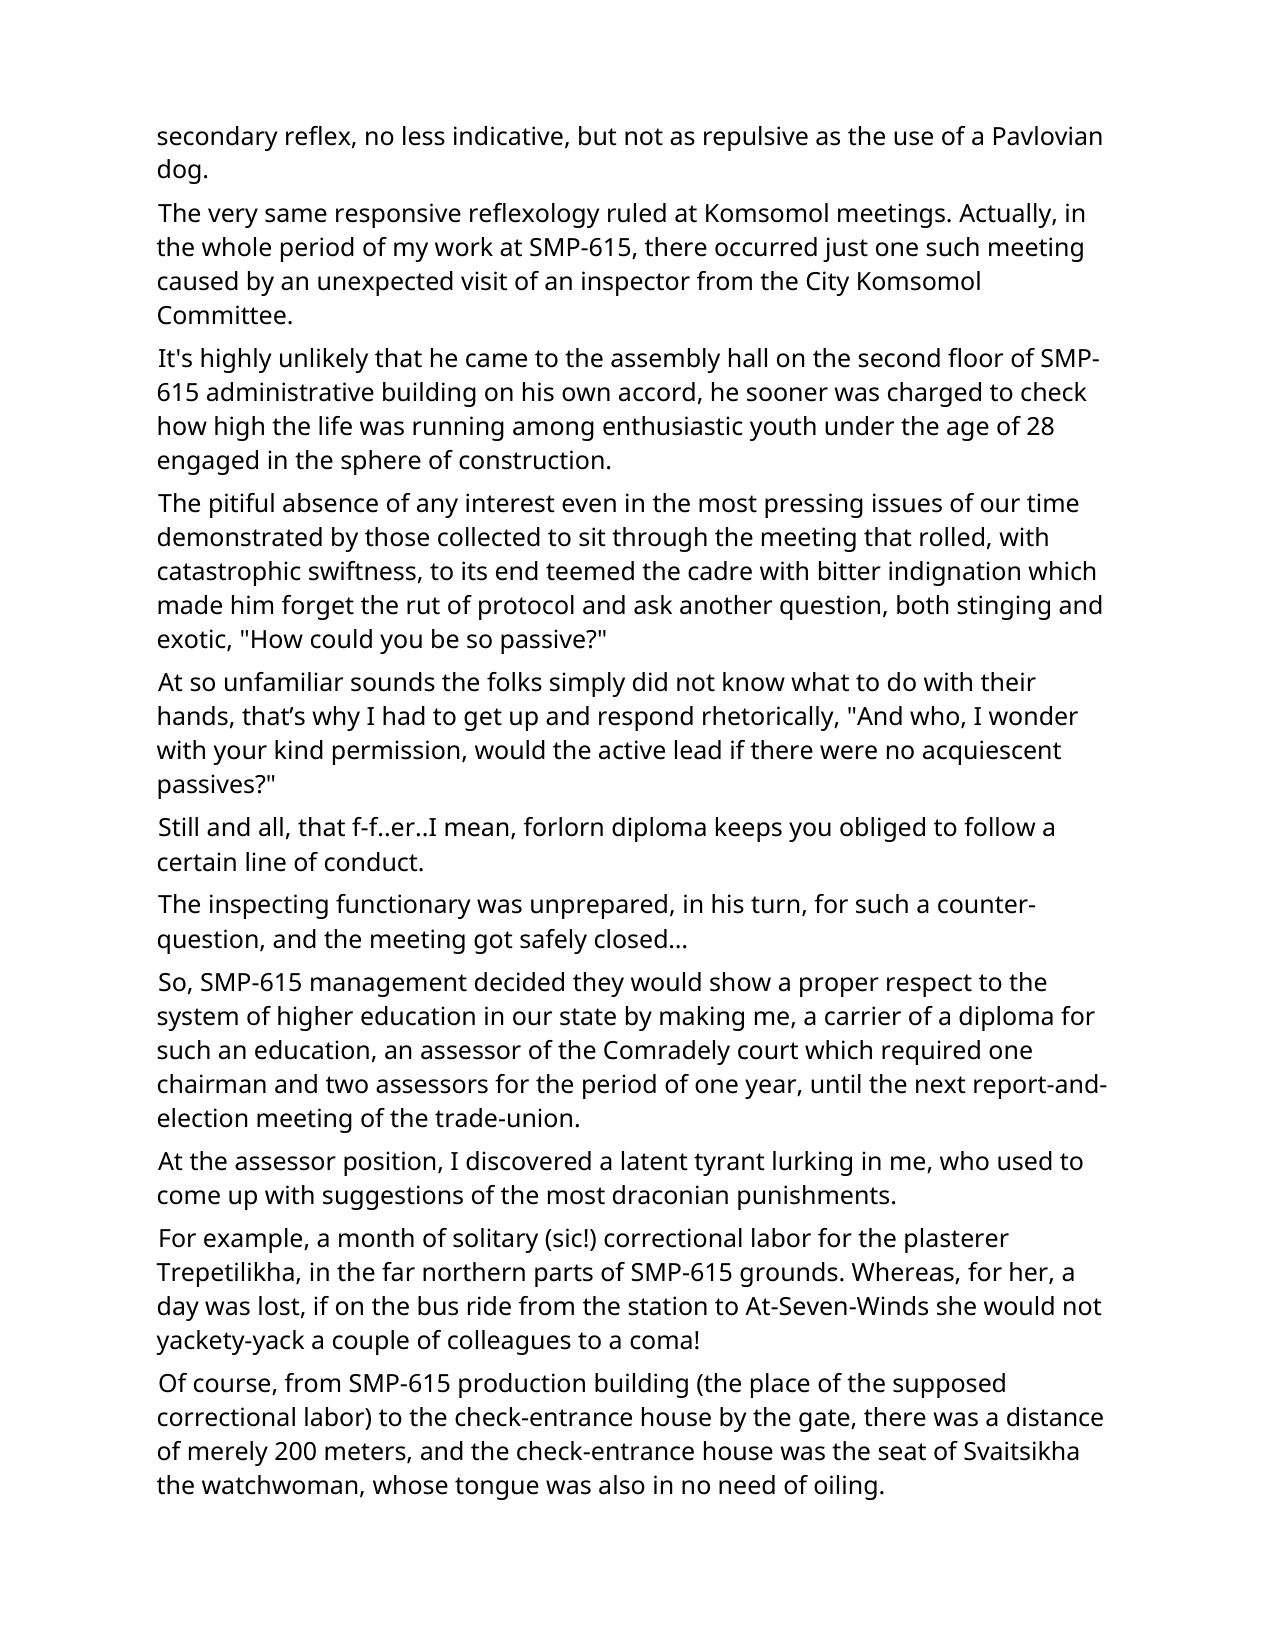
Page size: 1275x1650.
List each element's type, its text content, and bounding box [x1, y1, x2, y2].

text For example, a month of solitary (sic!) correctional labor for the plasterer Trepetilikha, in the far northern parts of SMP-615 grounds. Whereas, for her, a day was lost, if on the bus ride from the station to At-Seven-Winds she would not yackety-yack a couple of colleagues to a coma! [156, 1221, 1118, 1357]
text Still and all, that f-f..er..I mean, forlorn diploma keeps you obliged to follow a certain line of conduct. [156, 810, 1118, 878]
text At so unfamiliar sounds the folks simply did not know what to do with their hands, that’s why I had to get up and respond rhetorically, "And who, I wonder with your kind permission, would the active lead if there were no acquiescent passives?" [156, 665, 1118, 801]
text So, SMP-615 management decided they would show a proper respect to the system of higher education in our state by making me, a carrier of a diploma for such an education, an assessor of the Comradely court which required one chairman and two assessors for the period of one year, until the next report-and-election meeting of the trade-union. [156, 964, 1118, 1134]
text It's highly unlikely that he came to the assembly hall on the second floor of SMP-615 administrative building on his own accord, he sooner was charged to check how high the life was running among enthusiastic youth under the age of 28 engaged in the sphere of construction. [156, 340, 1118, 477]
text The pitiful absence of any interest even in the most pressing issues of our time demonstrated by those collected to sit through the meeting that rolled, with catastrophic swiftness, to its end teemed the cadre with bitter indignation which made him forget the rut of protocol and ask another question, both stinging and exotic, "How could you be so passive?" [156, 486, 1118, 656]
text The very same responsive reflexology ruled at Komsomol meetings. Actually, in the whole period of my work at SMP-615, there occurred just one such meeting caused by an unexpected visit of an inspector from the City Komsomol Committee. [156, 195, 1118, 331]
text Of course, from SMP-615 production building (the place of the supposed correctional labor) to the check-entrance house by the gate, there was a distance of merely 200 meters, and the check-entrance house was the seat of Svaitsikha the watchwoman, whose tongue was also in no need of oiling. [156, 1366, 1118, 1502]
text secondary reflex, no less indicative, but not as repulsive as the use of a Pavlovian dog. [156, 118, 1118, 186]
text At the assessor position, I discovered a latent tyrant lurking in me, who used to come up with suggestions of the most draconian punishments. [156, 1143, 1118, 1212]
text The inspecting functionary was unprepared, in his turn, for such a counter-question, and the meeting got safely closed… [156, 887, 1118, 955]
